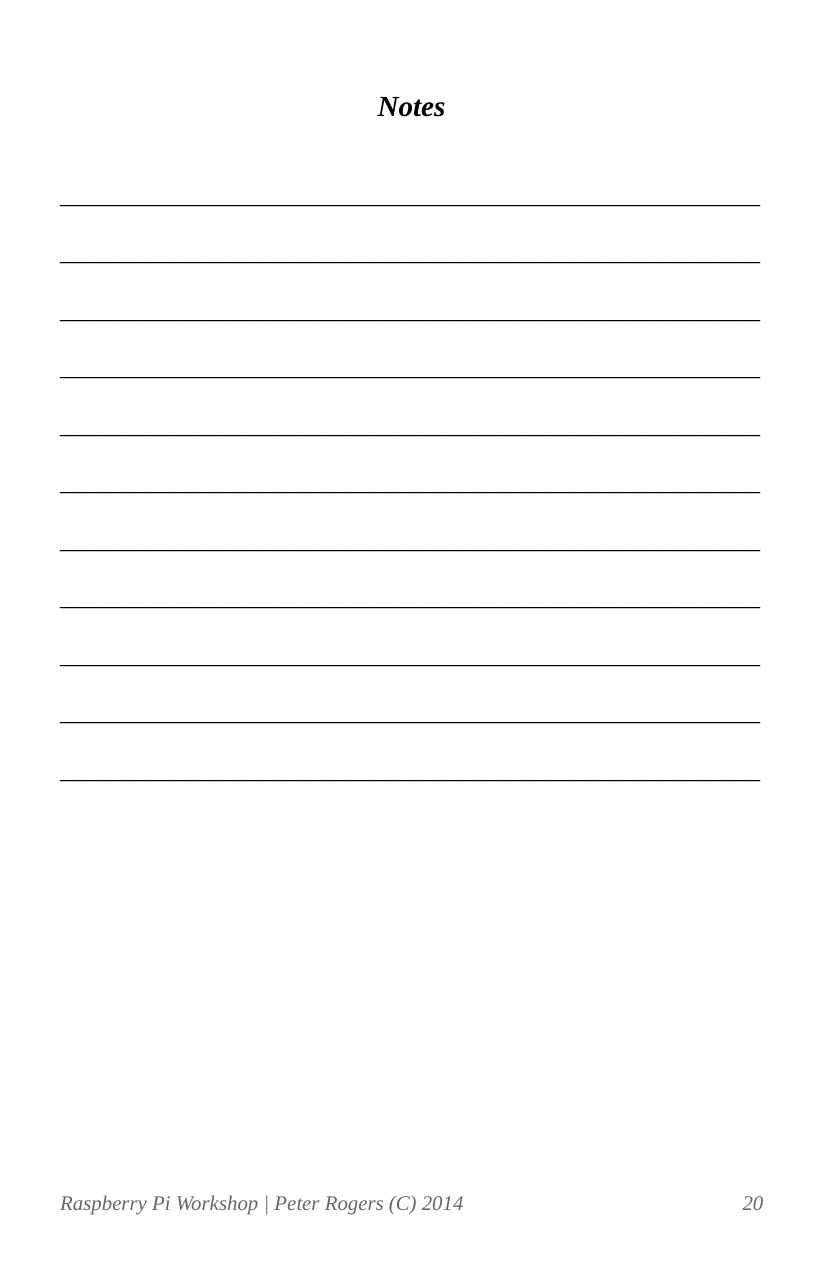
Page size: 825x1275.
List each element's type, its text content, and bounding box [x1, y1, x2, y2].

text ________________________________________________________ [60, 467, 765, 496]
text ________________________________________________________ [60, 352, 765, 381]
text ________________________________________________________ [60, 410, 765, 438]
text Notes [60, 89, 765, 122]
text ________________________________________________________ [60, 755, 765, 783]
text ________________________________________________________ [60, 180, 765, 208]
text ________________________________________________________ [60, 582, 765, 611]
text ________________________________________________________ [60, 237, 765, 266]
text ________________________________________________________ [60, 525, 765, 553]
text ________________________________________________________ [60, 295, 765, 323]
text ________________________________________________________ [60, 697, 765, 726]
text ________________________________________________________ [60, 640, 765, 668]
